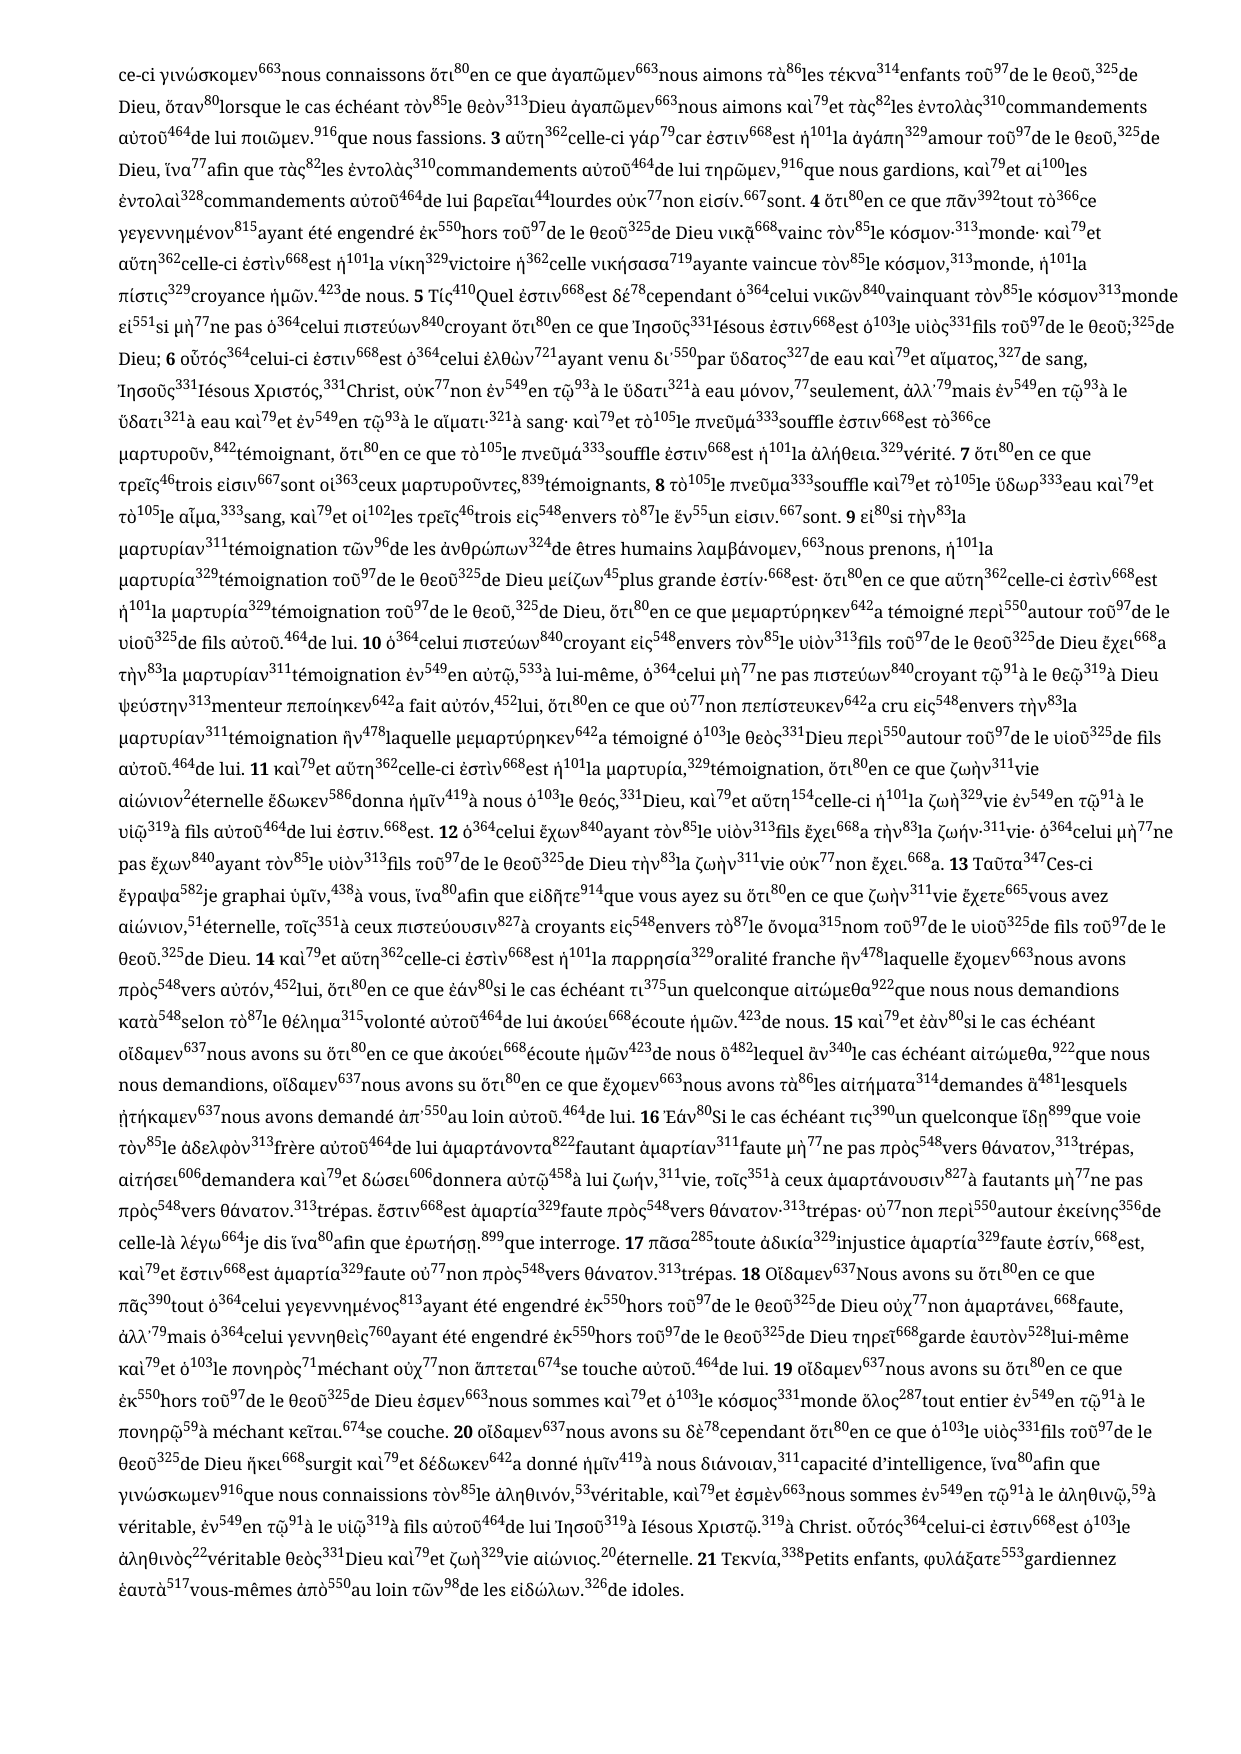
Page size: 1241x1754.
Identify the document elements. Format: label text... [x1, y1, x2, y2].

text 1 Πᾶς390Tout ὁ364celui πιστεύων840croyant ὅτι80en ce que Ἰησοῦς331Iésous ἐστιν668est ὁ103le Χριστὸς331Christ ἐκ550hors τοῦ97de le θεοῦ325de Dieu γεγέννηται,654a été engendré, καὶ79et πᾶς390tout ὁ364celui ἀγαπῶν840aimant τὸν346celui γεννήσαντα707ayant engendré ἀγαπᾷ668aime καὶ77aussi τὸν346celui γεγεννημένον796ayant été engendré ἐξ550hors αὐτοῦ.464de lui. 2 ἐν549en τούτῳ354à ce-ci γινώσκομεν663nous connaissons ὅτι80en ce que ἀγαπῶμεν663nous aimons τὰ86les τέκνα314enfants τοῦ97de le θεοῦ,325de Dieu, ὅταν80lorsque le cas échéant τὸν85le θεὸν313Dieu ἀγαπῶμεν663nous aimons καὶ79et τὰς82les ἐντολὰς310commandements αὐτοῦ464de lui ποιῶμεν.916que nous fassions. 3 αὕτη362celle-ci γάρ79car ἐστιν668est ἡ101la ἀγάπη329amour τοῦ97de le θεοῦ,325de Dieu, ἵνα77afin que τὰς82les ἐντολὰς310commandements αὐτοῦ464de lui τηρῶμεν,916que nous gardions, καὶ79et αἱ100les ἐντολαὶ328commandements αὐτοῦ464de lui βαρεῖαι44lourdes οὐκ77non εἰσίν.667sont. 4 ὅτι80en ce que πᾶν392tout τὸ366ce γεγεννημένον815ayant été engendré ἐκ550hors τοῦ97de le θεοῦ325de Dieu νικᾷ668vainc τὸν85le κόσμον·313monde· καὶ79et αὕτη362celle-ci ἐστὶν668est ἡ101la νίκη329victoire ἡ362celle νικήσασα719ayante vaincue τὸν85le κόσμον,313monde, ἡ101la πίστις329croyance ἡμῶν.423de nous. 5 Τίς410Quel ἐστιν668est δέ78cependant ὁ364celui νικῶν840vainquant τὸν85le κόσμον313monde εἰ551si μὴ77ne pas ὁ364celui πιστεύων840croyant ὅτι80en ce que Ἰησοῦς331Iésous ἐστιν668est ὁ103le υἱὸς331fils τοῦ97de le θεοῦ;325de Dieu; 6 οὗτός364celui-ci ἐστιν668est ὁ364celui ἐλθὼν721ayant venu δι᾽550par ὕδατος327de eau καὶ79et αἵματος,327de sang, Ἰησοῦς331Iésous Χριστός,331Christ, οὐκ77non ἐν549en τῷ93à le ὕδατι321à eau μόνον,77seulement, ἀλλ᾽79mais ἐν549en τῷ93à le ὕδατι321à eau καὶ79et ἐν549en τῷ93à le αἵματι·321à sang· καὶ79et τὸ105le πνεῦμά333souffle ἐστιν668est τὸ366ce μαρτυροῦν,842témoignant, ὅτι80en ce que τὸ105le πνεῦμά333souffle ἐστιν668est ἡ101la ἀλήθεια.329vérité. 7 ὅτι80en ce que τρεῖς46trois εἰσιν667sont οἱ363ceux μαρτυροῦντες,839témoignants, 8 τὸ105le πνεῦμα333souffle καὶ79et τὸ105le ὕδωρ333eau καὶ79et τὸ105le αἷμα,333sang, καὶ79et οἱ102les τρεῖς46trois εἰς548envers τὸ87le ἕν55un εἰσιν.667sont. 9 εἰ80si τὴν83la μαρτυρίαν311témoignation τῶν96de les ἀνθρώπων324de êtres humains λαμβάνομεν,663nous prenons, ἡ101la μαρτυρία329témoignation τοῦ97de le θεοῦ325de Dieu μείζων45plus grande ἐστίν·668est· ὅτι80en ce que αὕτη362celle-ci ἐστὶν668est ἡ101la μαρτυρία329témoignation τοῦ97de le θεοῦ,325de Dieu, ὅτι80en ce que μεμαρτύρηκεν642a témoigné περὶ550autour τοῦ97de le υἱοῦ325de fils αὐτοῦ.464de lui. 10 ὁ364celui πιστεύων840croyant εἰς548envers τὸν85le υἱὸν313fils τοῦ97de le θεοῦ325de Dieu ἔχει668a τὴν83la μαρτυρίαν311témoignation ἐν549en αὐτῷ,533à lui-même, ὁ364celui μὴ77ne pas πιστεύων840croyant τῷ91à le θεῷ319à Dieu ψεύστην313menteur πεποίηκεν642a fait αὐτόν,452lui, ὅτι80en ce que οὐ77non πεπίστευκεν642a cru εἰς548envers τὴν83la μαρτυρίαν311témoignation ἣν478laquelle μεμαρτύρηκεν642a témoigné ὁ103le θεὸς331Dieu περὶ550autour τοῦ97de le υἱοῦ325de fils αὐτοῦ.464de lui. 11 καὶ79et αὕτη362celle-ci ἐστὶν668est ἡ101la μαρτυρία,329témoignation, ὅτι80en ce que ζωὴν311vie αἰώνιον2éternelle ἔδωκεν586donna ἡμῖν419à nous ὁ103le θεός,331Dieu, καὶ79et αὕτη154celle-ci ἡ101la ζωὴ329vie ἐν549en τῷ91à le υἱῷ319à fils αὐτοῦ464de lui ἐστιν.668est. 12 ὁ364celui ἔχων840ayant τὸν85le υἱὸν313fils ἔχει668a τὴν83la ζωήν·311vie· ὁ364celui μὴ77ne pas ἔχων840ayant τὸν85le υἱὸν313fils τοῦ97de le θεοῦ325de Dieu τὴν83la ζωὴν311vie οὐκ77non ἔχει.668a. 13 Ταῦτα347Ces-ci ἔγραψα582je graphai ὑμῖν,438à vous, ἵνα80afin que εἰδῆτε914que vous ayez su ὅτι80en ce que ζωὴν311vie ἔχετε665vous avez αἰώνιον,51éternelle, τοῖς351à ceux πιστεύουσιν827à croyants εἰς548envers τὸ87le ὄνομα315nom τοῦ97de le υἱοῦ325de fils τοῦ97de le θεοῦ.325de Dieu. 14 καὶ79et αὕτη362celle-ci ἐστὶν668est ἡ101la παρρησία329oralité franche ἣν478laquelle ἔχομεν663nous avons πρὸς548vers αὐτόν,452lui, ὅτι80en ce que ἐάν80si le cas échéant τι375un quelconque αἰτώμεθα922que nous nous demandions κατὰ548selon τὸ87le θέλημα315volonté αὐτοῦ464de lui ἀκούει668écoute ἡμῶν.423de nous. 15 καὶ79et ἐὰν80si le cas échéant οἴδαμεν637nous avons su ὅτι80en ce que ἀκούει668écoute ἡμῶν423de nous ὃ482lequel ἂν340le cas échéant αἰτώμεθα,922que nous nous demandions, οἴδαμεν637nous avons su ὅτι80en ce que ἔχομεν663nous avons τὰ86les αἰτήματα314demandes ἃ481lesquels ᾐτήκαμεν637nous avons demandé ἀπ᾽550au loin αὐτοῦ.464de lui. 16 Ἐάν80Si le cas échéant τις390un quelconque ἴδῃ899que voie τὸν85le ἀδελφὸν313frère αὐτοῦ464de lui ἁμαρτάνοντα822fautant ἁμαρτίαν311faute μὴ77ne pas πρὸς548vers θάνατον,313trépas, αἰτήσει606demandera καὶ79et δώσει606donnera αὐτῷ458à lui ζωήν,311vie, τοῖς351à ceux ἁμαρτάνουσιν827à fautants μὴ77ne pas πρὸς548vers θάνατον.313trépas. ἔστιν668est ἁμαρτία329faute πρὸς548vers θάνατον·313trépas· οὐ77non περὶ550autour ἐκείνης356de celle-là λέγω664je dis ἵνα80afin que ἐρωτήσῃ.899que interroge. 17 πᾶσα285toute ἀδικία329injustice ἁμαρτία329faute ἐστίν,668est, καὶ79et ἔστιν668est ἁμαρτία329faute οὐ77non πρὸς548vers θάνατον.313trépas. 18 Οἴδαμεν637Nous avons su ὅτι80en ce que πᾶς390tout ὁ364celui γεγεννημένος813ayant été engendré ἐκ550hors τοῦ97de le θεοῦ325de Dieu οὐχ77non ἁμαρτάνει,668faute, ἀλλ᾽79mais ὁ364celui γεννηθεὶς760ayant été engendré ἐκ550hors τοῦ97de le θεοῦ325de Dieu τηρεῖ668garde ἑαυτὸν528lui-même καὶ79et ὁ103le πονηρὸς71méchant οὐχ77non ἅπτεται674se touche αὐτοῦ.464de lui. 19 οἴδαμεν637nous avons su ὅτι80en ce que ἐκ550hors τοῦ97de le θεοῦ325de Dieu ἐσμεν663nous sommes καὶ79et ὁ103le κόσμος331monde ὅλος287tout entier ἐν549en τῷ91à le πονηρῷ59à méchant κεῖται.674se couche. 20 οἴδαμεν637nous avons su δὲ78cependant ὅτι80en ce que ὁ103le υἱὸς331fils τοῦ97de le θεοῦ325de Dieu ἥκει668surgit καὶ79et δέδωκεν642a donné ἡμῖν419à nous διάνοιαν,311capacité d’intelligence, ἵνα80afin que γινώσκωμεν916que nous connaissions τὸν85le ἀληθινόν,53véritable, καὶ79et ἐσμὲν663nous sommes ἐν549en τῷ91à le ἀληθινῷ,59à véritable, ἐν549en τῷ91à le υἱῷ319à fils αὐτοῦ464de lui Ἰησοῦ319à Iésous Χριστῷ.319à Christ. οὗτός364celui-ci ἐστιν668est ὁ103le ἀληθινὸς22véritable θεὸς331Dieu καὶ79et ζωὴ329vie αἰώνιος.20éternelle. 21 Τεκνία,338Petits enfants, φυλάξατε553gardiennez ἑαυτὰ517vous-mêmes ἀπὸ550au loin τῶν98de les εἰδώλων.326de idoles. [118, 59, 1181, 1602]
